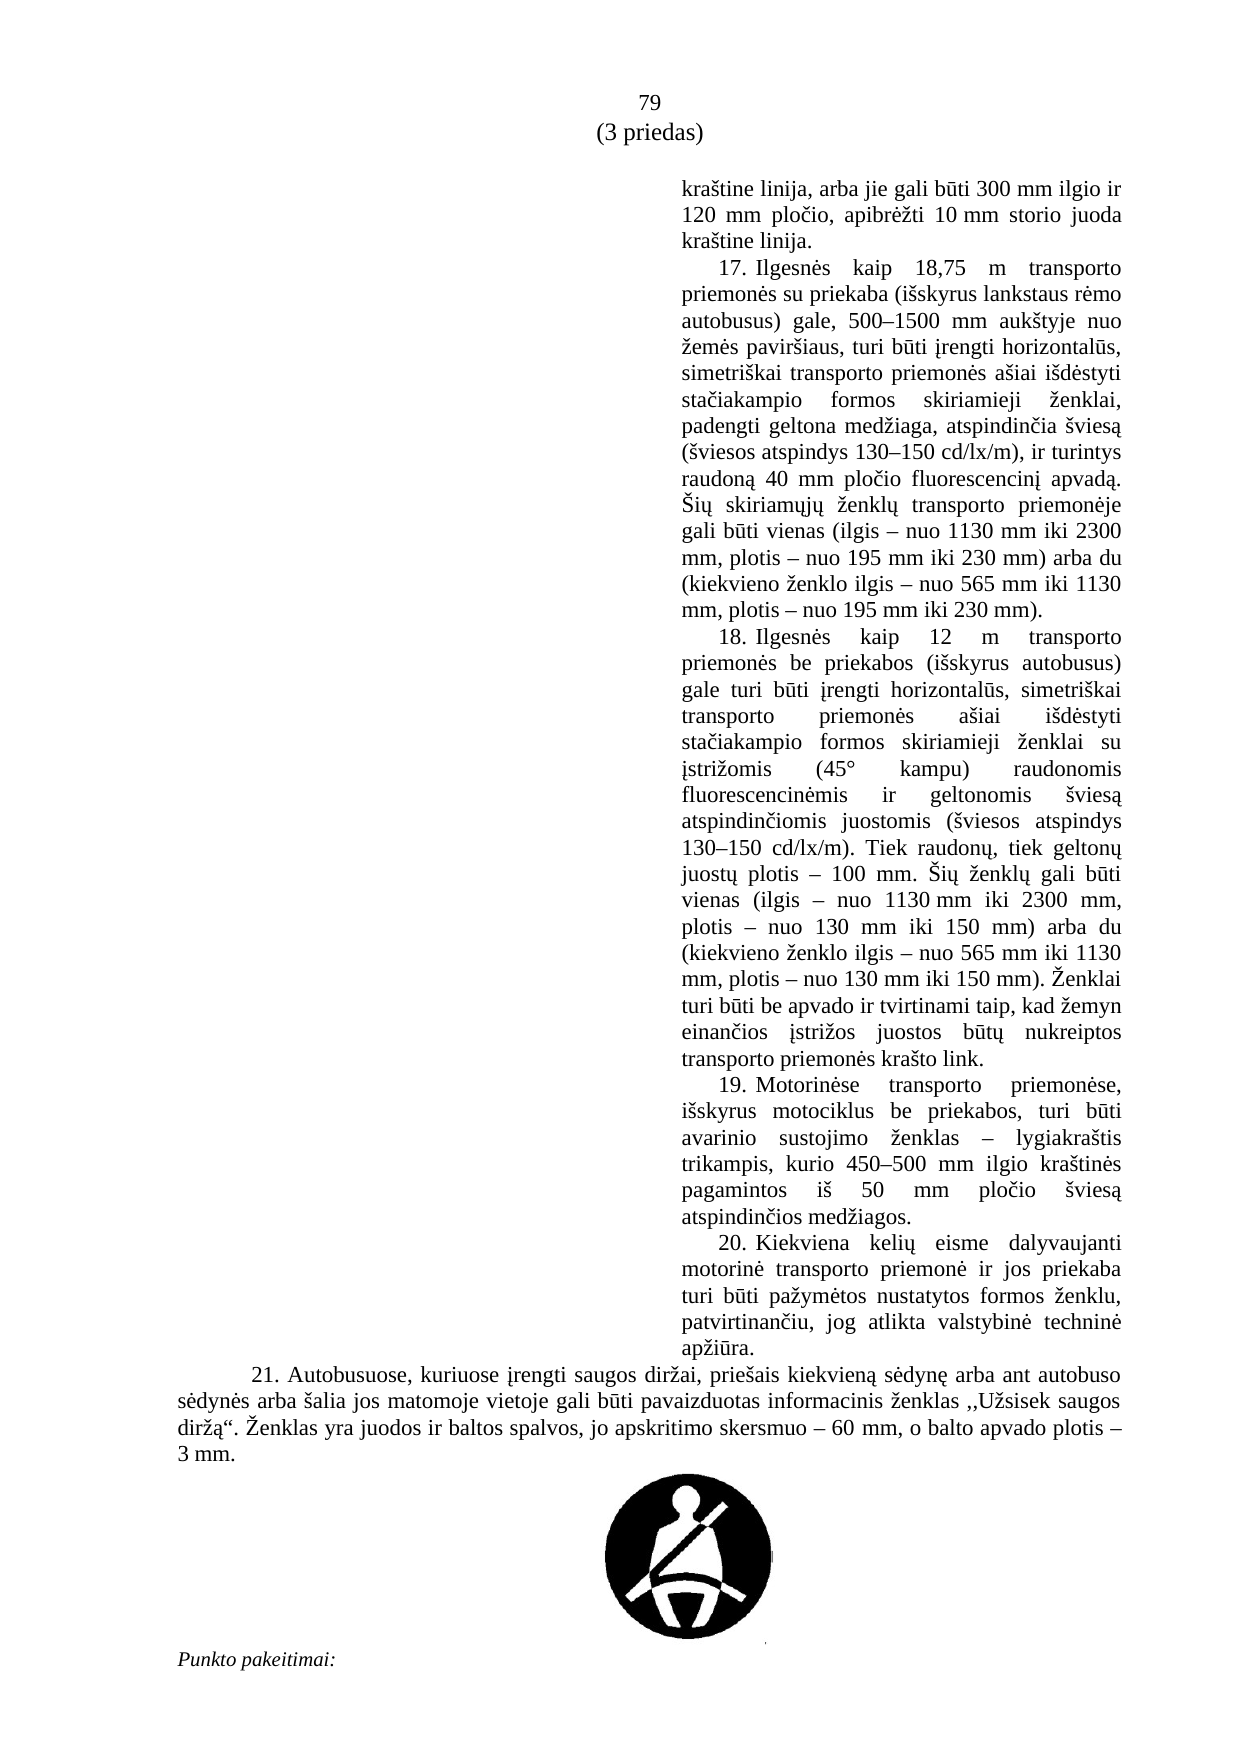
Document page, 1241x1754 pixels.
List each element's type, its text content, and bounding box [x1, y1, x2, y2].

text Punkto pakeitimai: [177, 1647, 1122, 1671]
list Motorinėse transporto priemonėse, išskyrus motociklus be priekabos, turi būti avarinio sustojimo ženklas – lygiakraštis trikampis, kurio 450–500 mm ilgio kraštinės pagamintos iš 50 mm pločio šviesą atspindinčios medžiagos. [644, 1071, 1122, 1229]
list kraštine linija, arba jie gali būti 300 mm ilgio ir 120 mm pločio, apibrėžti 10 mm storio juoda kraštine linija. [644, 175, 1122, 254]
text 21. Autobusuose, kuriuose įrengti saugos diržai, priešais kiekvieną sėdynę arba ant autobuso sėdynės arba šalia jos matomoje vietoje gali būti pavaizduotas informacinis ženklas ,,Užsisek saugos diržą“. Ženklas yra juodos ir baltos spalvos, jo apskritimo skersmuo – 60 mm, o balto apvado plotis – 3 mm. [177, 1361, 1122, 1466]
list Ilgesnės kaip 12 m transporto priemonės be priekabos (išskyrus autobusus) gale turi būti įrengti horizontalūs, simetriškai transporto priemonės ašiai išdėstyti stačiakampio formos skiriamieji ženklai su įstrižomis (45° kampu) raudonomis fluorescencinėmis ir geltonomis šviesą atspindinčiomis juostomis (šviesos atspindys 130–150 cd/lx/m). Tiek raudonų, tiek geltonų juostų plotis – 100 mm. Šių ženklų gali būti vienas (ilgis – nuo 1130 mm iki 2300 mm, plotis – nuo 130 mm iki 150 mm) arba du (kiekvieno ženklo ilgis – nuo 565 mm iki 1130 mm, plotis – nuo 130 mm iki 150 mm). Ženklai turi būti be apvado ir tvirtinami taip, kad žemyn einančios įstrižos juostos būtų nukreiptos transporto priemonės krašto link. [644, 623, 1122, 1071]
list Ilgesnės kaip 18,75 m transporto priemonės su priekaba (išskyrus lankstaus rėmo autobusus) gale, 500–1500 mm aukštyje nuo žemės paviršiaus, turi būti įrengti horizontalūs, simetriškai transporto priemonės ašiai išdėstyti stačiakampio formos skiriamieji ženklai, padengti geltona medžiaga, atspindinčia šviesą (šviesos atspindys 130–150 cd/lx/m), ir turintys raudoną 40 mm pločio fluorescencinį apvadą. Šių skiriamųjų ženklų transporto priemonėje gali būti vienas (ilgis – nuo 1130 mm iki 2300 mm, plotis – nuo 195 mm iki 230 mm) arba du (kiekvieno ženklo ilgis – nuo 565 mm iki 1130 mm, plotis – nuo 195 mm iki 230 mm). [644, 254, 1122, 623]
list Kiekviena kelių eisme dalyvaujanti motorinė transporto priemonė ir jos priekaba turi būti pažymėtos nustatytos formos ženklu, patvirtinančiu, jog atlikta valstybinė techninė apžiūra. [644, 1229, 1122, 1361]
